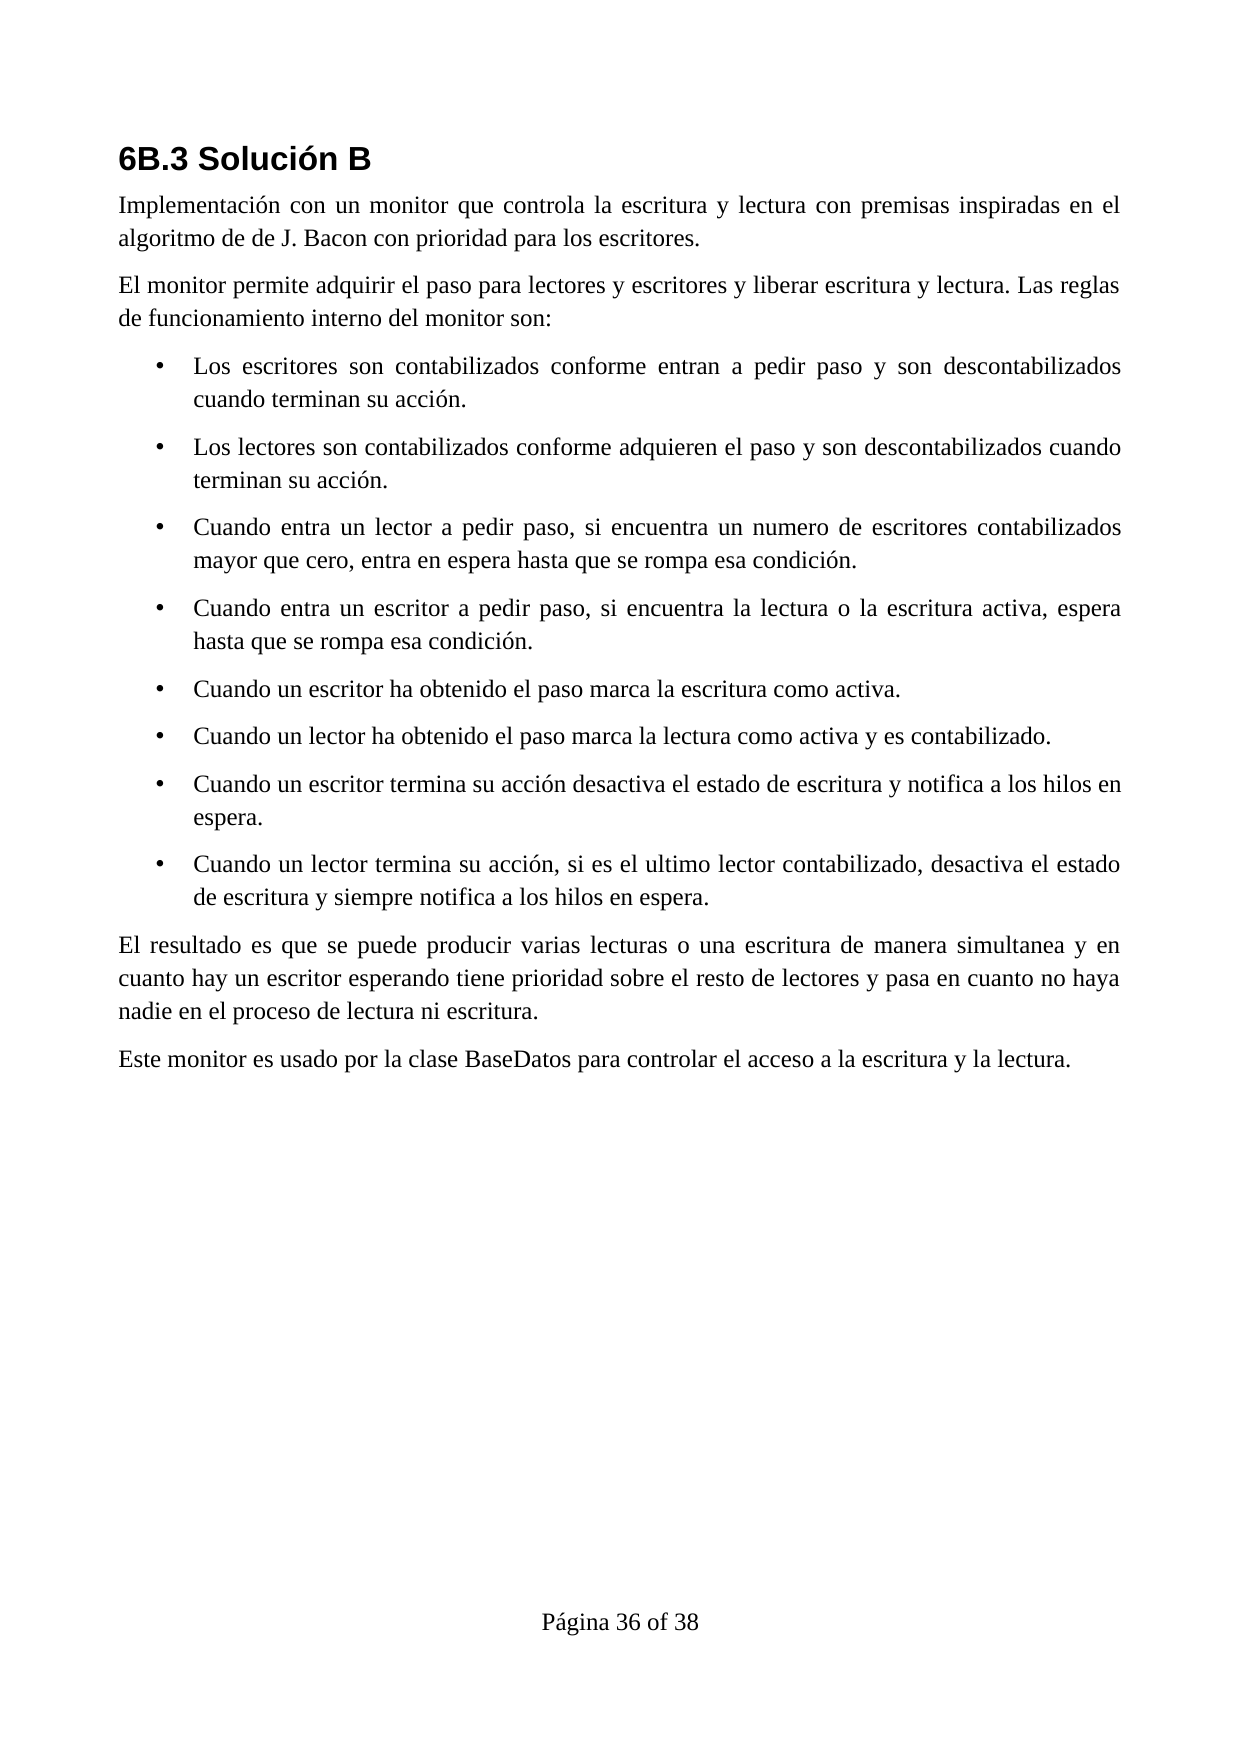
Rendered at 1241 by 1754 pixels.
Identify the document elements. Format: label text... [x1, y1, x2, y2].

list Cuando un lector termina su acción, si es el ultimo lector contabilizado, desactiva el estado de escritura y siempre notifica a los hilos en espera. [156, 849, 1122, 911]
text El resultado es que se puede producir varias lecturas o una escritura de manera simultanea y en cuanto hay un escritor esperando tiene prioridad sobre el resto de lectores y pasa en cuanto no haya nadie en el proceso de lectura ni escritura. [118, 930, 1122, 1025]
list Cuando entra un lector a pedir paso, si encuentra un numero de escritores contabilizados mayor que cero, entra en espera hasta que se rompa esa condición. [156, 512, 1122, 574]
list Los lectores son contabilizados conforme adquieren el paso y son descontabilizados cuando terminan su acción. [156, 432, 1122, 493]
text El monitor permite adquirir el paso para lectores y escritores y liberar escritura y lectura. Las reglas de funcionamiento interno del monitor son: [118, 271, 1122, 332]
list Los escritores son contabilizados conforme entran a pedir paso y son descontabilizados cuando terminan su acción. [156, 351, 1122, 413]
text Este monitor es usado por la clase BaseDatos para controlar el acceso a la escritura y la lectura. [118, 1044, 1122, 1072]
text Implementación con un monitor que controla la escritura y lectura con premisas inspiradas en el algoritmo de de J. Bacon con prioridad para los escritores. [118, 190, 1122, 252]
list Cuando un escritor ha obtenido el paso marca la escritura como activa. [156, 674, 1122, 702]
list Cuando un escritor termina su acción desactiva el estado de escritura y notifica a los hilos en espera. [156, 769, 1122, 831]
list Cuando entra un escritor a pedir paso, si encuentra la lectura o la escritura activa, espera hasta que se rompa esa condición. [156, 593, 1122, 655]
list Cuando un lector ha obtenido el paso marca la lectura como activa y es contabilizado. [156, 721, 1122, 750]
subtitle 6B.3 Solución B [118, 139, 1122, 177]
